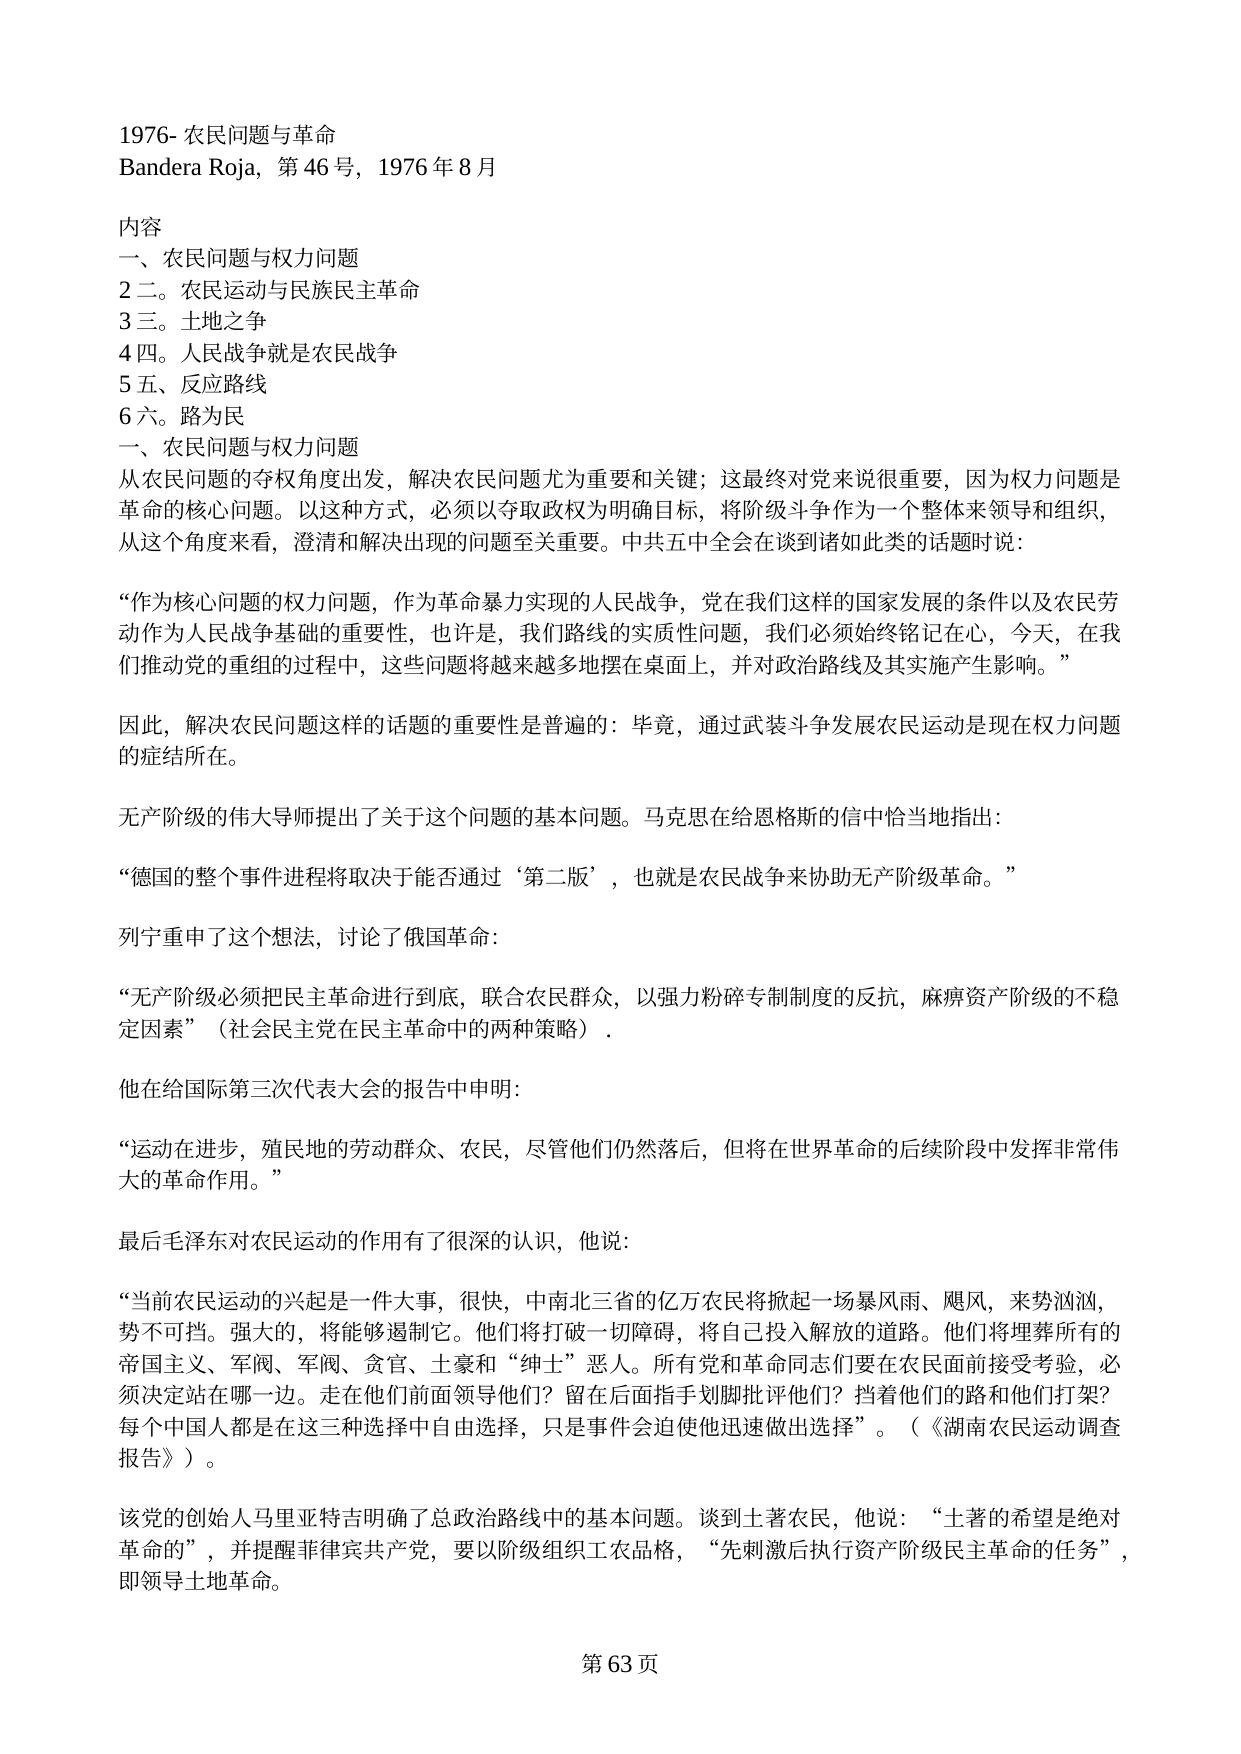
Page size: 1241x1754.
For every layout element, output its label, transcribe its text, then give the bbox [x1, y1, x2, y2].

text 最后毛泽东对农民运动的作用有了很深的认识，他说： [118, 1224, 1122, 1255]
text 从农民问题的夺权角度出发，解决农民问题尤为重要和关键；这最终对党来说很重要，因为权力问题是革命的核心问题。以这种方式，必须以夺取政权为明确目标，将阶级斗争作为一个整体来领导和组织，从这个角度来看，澄清和解决出现的问题至关重要。中共五中全会在谈到诸如此类的话题时说： [118, 462, 1122, 556]
text “作为核心问题的权力问题，作为革命暴力实现的人民战争，党在我们这样的国家发展的条件以及农民劳动作为人民战争基础的重要性，也许是，我们路线的实质性问题，我们必须始终铭记在心，今天，在我们推动党的重组的过程中，这些问题将越来越多地摆在桌面上，并对政治路线及其实施产生影响。” [118, 585, 1122, 679]
text “德国的整个事件进程将取决于能否通过‘第二版’，也就是农民战争来协助无产阶级革命。” [118, 860, 1122, 891]
text 1976- 农民问题与革命 [118, 118, 1122, 150]
text Bandera Roja，第46号，1976年8月 [118, 150, 1122, 181]
text 无产阶级的伟大导师提出了关于这个问题的基本问题。马克思在给恩格斯的信中恰当地指出： [118, 800, 1122, 831]
text 2二。农民运动与民族民主革命 [118, 273, 1122, 304]
text 因此，解决农民问题这样的话题的重要性是普遍的：毕竟，通过武装斗争发展农民运动是现在权力问题的症结所在。 [118, 708, 1122, 771]
text “无产阶级必须把民主革命进行到底，联合农民群众，以强力粉碎专制制度的反抗，麻痹资产阶级的不稳定因素”（社会民主党在民主革命中的两种策略） . [118, 980, 1122, 1043]
text 6六。路为民 [118, 399, 1122, 430]
text 3三。土地之争 [118, 304, 1122, 336]
text “运动在进步，殖民地的劳动群众、农民，尽管他们仍然落后，但将在世界革命的后续阶段中发挥非常伟大的革命作用。” [118, 1132, 1122, 1195]
text 一、农民问题与权力问题 [118, 242, 1122, 273]
text 5五、反应路线 [118, 367, 1122, 399]
text 该党的创始人马里亚特吉明确了总政治路线中的基本问题。谈到土著农民，他说：“土著的希望是绝对革命的”，并提醒菲律宾共产党，要以阶级组织工农品格，“先刺激后执行资产阶级民主革命的任务”，即领导土地革命。 [118, 1502, 1122, 1596]
text 4四。人民战争就是农民战争 [118, 336, 1122, 367]
text “当前农民运动的兴起是一件大事，很快，中南北三省的亿万农民将掀起一场暴风雨、飓风，来势汹汹，势不可挡。强大的，将能够遏制它。他们将打破一切障碍，将自己投入解放的道路。他们将埋葬所有的帝国主义、军阀、军阀、贪官、土豪和“绅士”恶人。所有党和革命同志们要在农民面前接受考验，必须决定站在哪一边。走在他们前面领导他们？留在后面指手划脚批评他们？挡着他们的路和他们打架？每个中国人都是在这三种选择中自由选择，只是事件会迫使他迅速做出选择”。（《湖南农民运动调查报告》）。 [118, 1284, 1122, 1473]
text 内容 [118, 210, 1122, 242]
text 一、农民问题与权力问题 [118, 430, 1122, 462]
text 列宁重申了这个想法，讨论了俄国革命： [118, 920, 1122, 952]
text 他在给国际第三次代表大会的报告中申明： [118, 1072, 1122, 1103]
